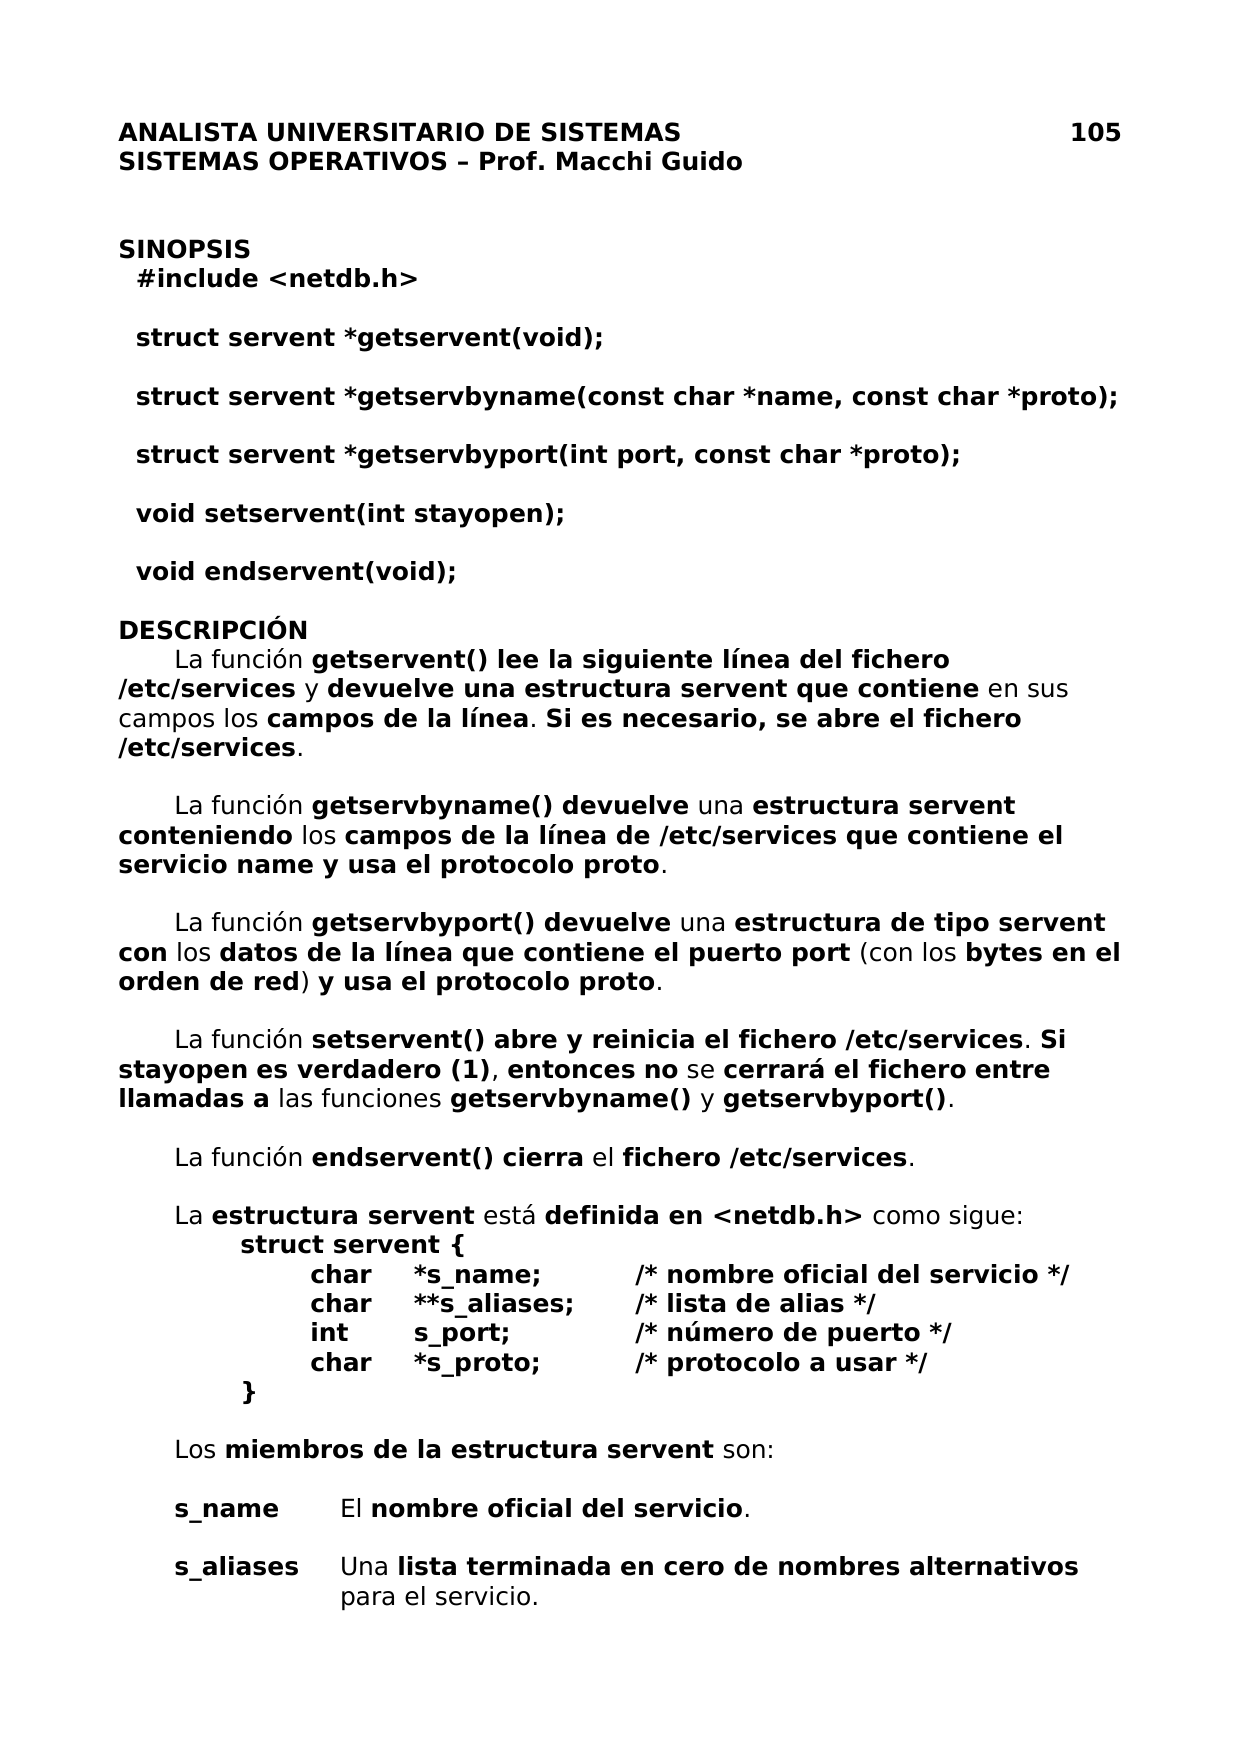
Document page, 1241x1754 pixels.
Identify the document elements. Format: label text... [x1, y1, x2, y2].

text SINOPSIS [118, 235, 1122, 265]
text La función endservent() cierra el fichero /etc/services. [118, 1143, 1122, 1172]
text struct servent { [118, 1231, 1122, 1260]
text s_aliases Una lista terminada en cero de nombres alternativos [118, 1553, 1122, 1582]
text } [118, 1377, 1122, 1406]
text void endservent(void); [118, 557, 1122, 587]
text Los miembros de la estructura servent son: [118, 1436, 1122, 1465]
text struct servent *getservbyport(int port, const char *proto); [118, 440, 1122, 469]
text void setservent(int stayopen); [118, 499, 1122, 528]
text struct servent *getservent(void); [118, 323, 1122, 352]
text char *s_proto; /* protocolo a usar */ [118, 1348, 1122, 1377]
text La función setservent() abre y reinicia el fichero /etc/services. Si stayopen es verdadero (1), entonces no se cerrará el fichero entre llamadas a las funciones getservbyname() y getservbyport(). [118, 1026, 1122, 1113]
text s_name El nombre oficial del servicio. [118, 1494, 1122, 1523]
text int s_port; /* número de puerto */ [118, 1318, 1122, 1348]
text char **s_aliases; /* lista de alias */ [118, 1289, 1122, 1318]
text /etc/services. [118, 733, 1122, 762]
text DESCRIPCIÓN [118, 616, 1122, 645]
text La función getservbyname() devuelve una estructura servent conteniendo los campos de la línea de /etc/services que contiene el servicio name y usa el protocolo proto. [118, 792, 1122, 879]
text La función getservbyport() devuelve una estructura de tipo servent con los datos de la línea que contiene el puerto port (con los bytes en el orden de red) y usa el protocolo proto. [118, 909, 1122, 996]
text /etc/services y devuelve una estructura servent que contiene en sus campos los campos de la línea. Si es necesario, se abre el fichero [118, 674, 1122, 733]
text struct servent *getservbyname(const char *name, const char *proto); [118, 382, 1122, 411]
text La estructura servent está definida en <netdb.h> como sigue: [118, 1201, 1122, 1231]
text para el servicio. [118, 1582, 1122, 1611]
text La función getservent() lee la siguiente línea del fichero [118, 645, 1122, 674]
text #include <netdb.h> [118, 265, 1122, 294]
text char *s_name; /* nombre oficial del servicio */ [118, 1260, 1122, 1289]
